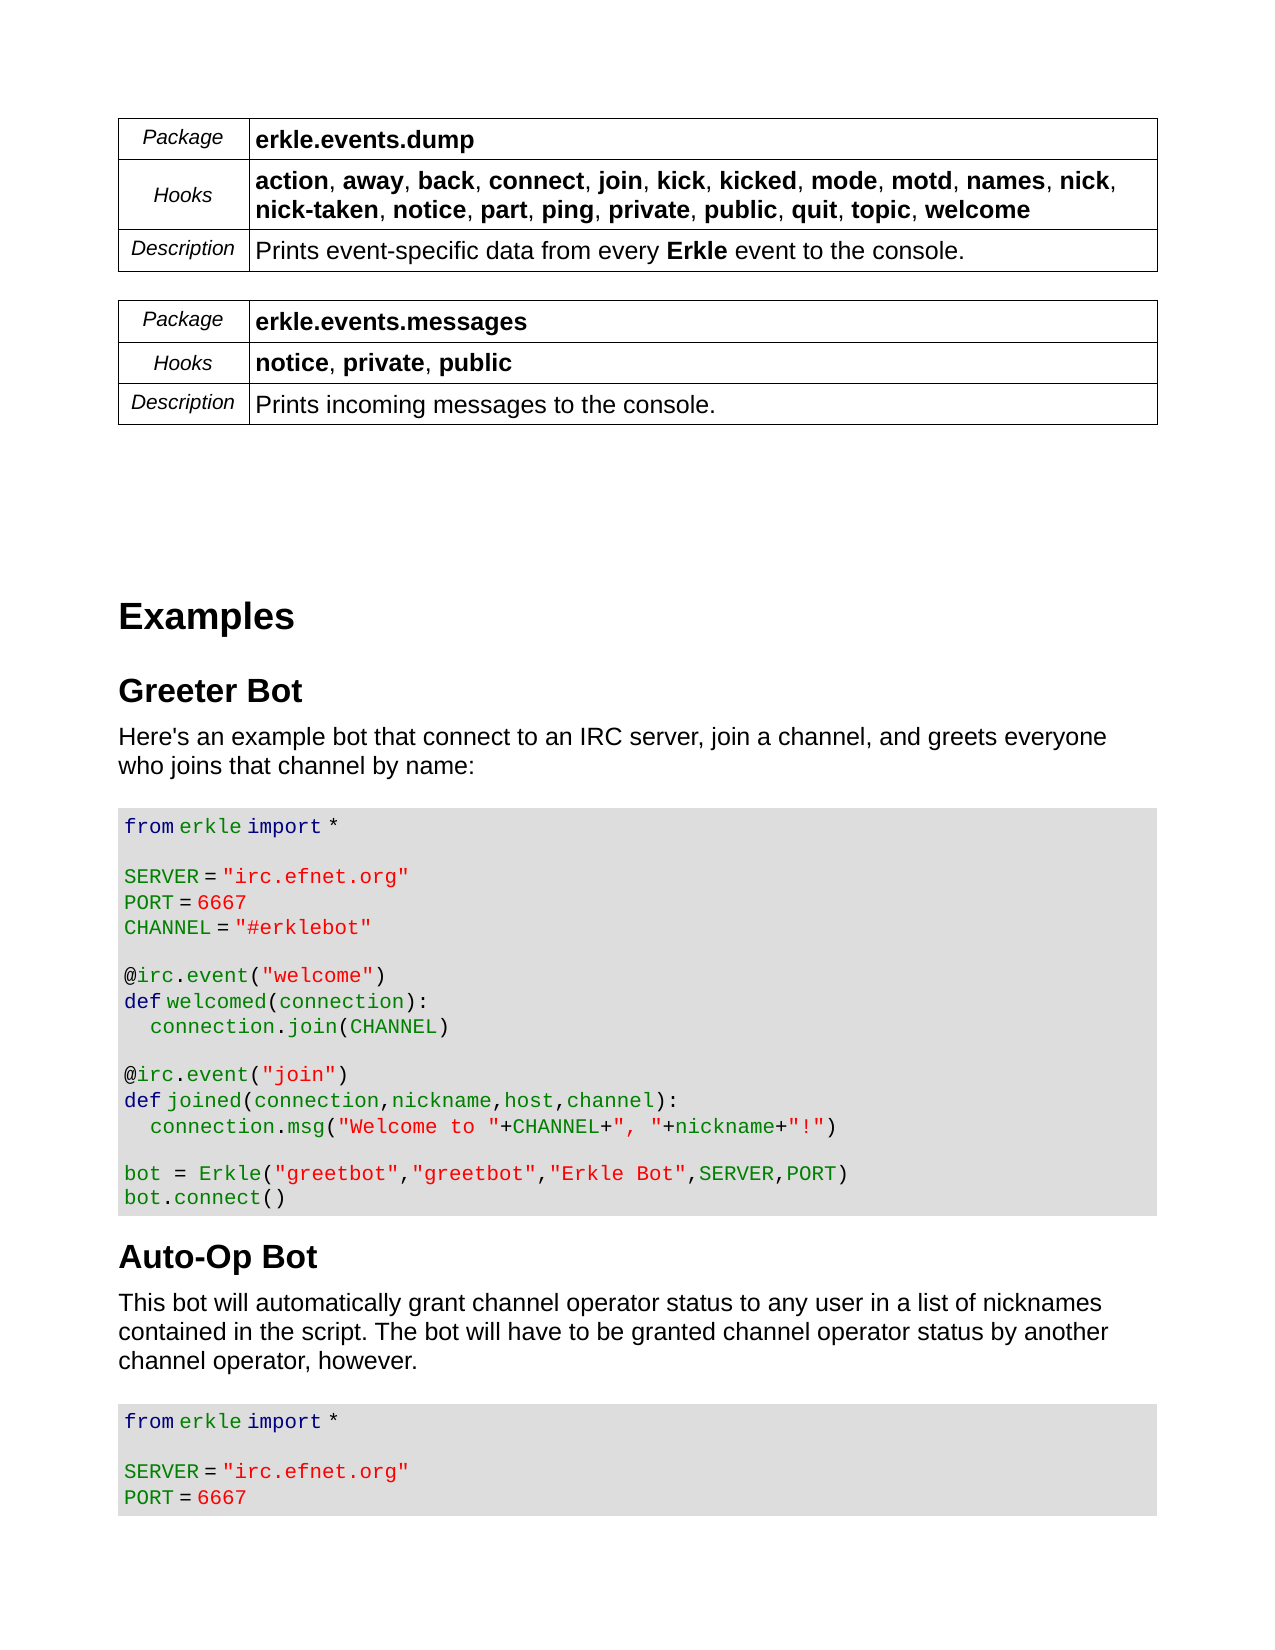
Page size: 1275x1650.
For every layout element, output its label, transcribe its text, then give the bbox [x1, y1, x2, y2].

table_cell Prints event-specific data from every Erkle event to the console. [250, 230, 1157, 271]
table_cell Hooks [119, 160, 249, 229]
table_header erkle.events.dump [250, 119, 1157, 159]
table_cell action, away, back, connect, join, kick, kicked, mode, motd, names, nick, nick-taken, notice, part, ping, private, public, quit, topic, welcome [250, 160, 1157, 229]
table_header from erkle import * SERVER = "irc.efnet.org" PORT = 6667 CHANNEL = "#erklebot" @irc.event("welcome") def welcomed(connection): connection.join(CHANNEL) @irc.event("join") def joined(connection,nickname,host,channel): connection.msg("Welcome to "+CHANNEL+", "+nickname+"!") bot = Erkle("greetbot","greetbot","Erkle Bot",SERVER,PORT) bot.connect() [118, 808, 1157, 1216]
table_header from erkle import * SERVER = "irc.efnet.org" PORT = 6667 [118, 1404, 1157, 1516]
table_cell Description [119, 230, 249, 271]
subtitle Auto-Op Bot [118, 1237, 1157, 1276]
text Here's an example bot that connect to an IRC server, join a channel, and greets everyone who joins that channel by name: [118, 722, 1157, 779]
table_cell Hooks [119, 343, 249, 383]
table_cell Description [119, 384, 249, 424]
table_cell notice, private, public [250, 343, 1157, 383]
table_header erkle.events.messages [250, 301, 1157, 342]
subtitle Examples [118, 594, 1157, 638]
text This bot will automatically grant channel operator status to any user in a list of nicknames contained in the script. The bot will have to be granted channel operator status by another channel operator, however. [118, 1288, 1157, 1375]
table_header Package [119, 119, 249, 159]
table_cell Prints incoming messages to the console. [250, 384, 1157, 424]
subtitle Greeter Bot [118, 671, 1157, 709]
table_header Package [119, 301, 249, 342]
